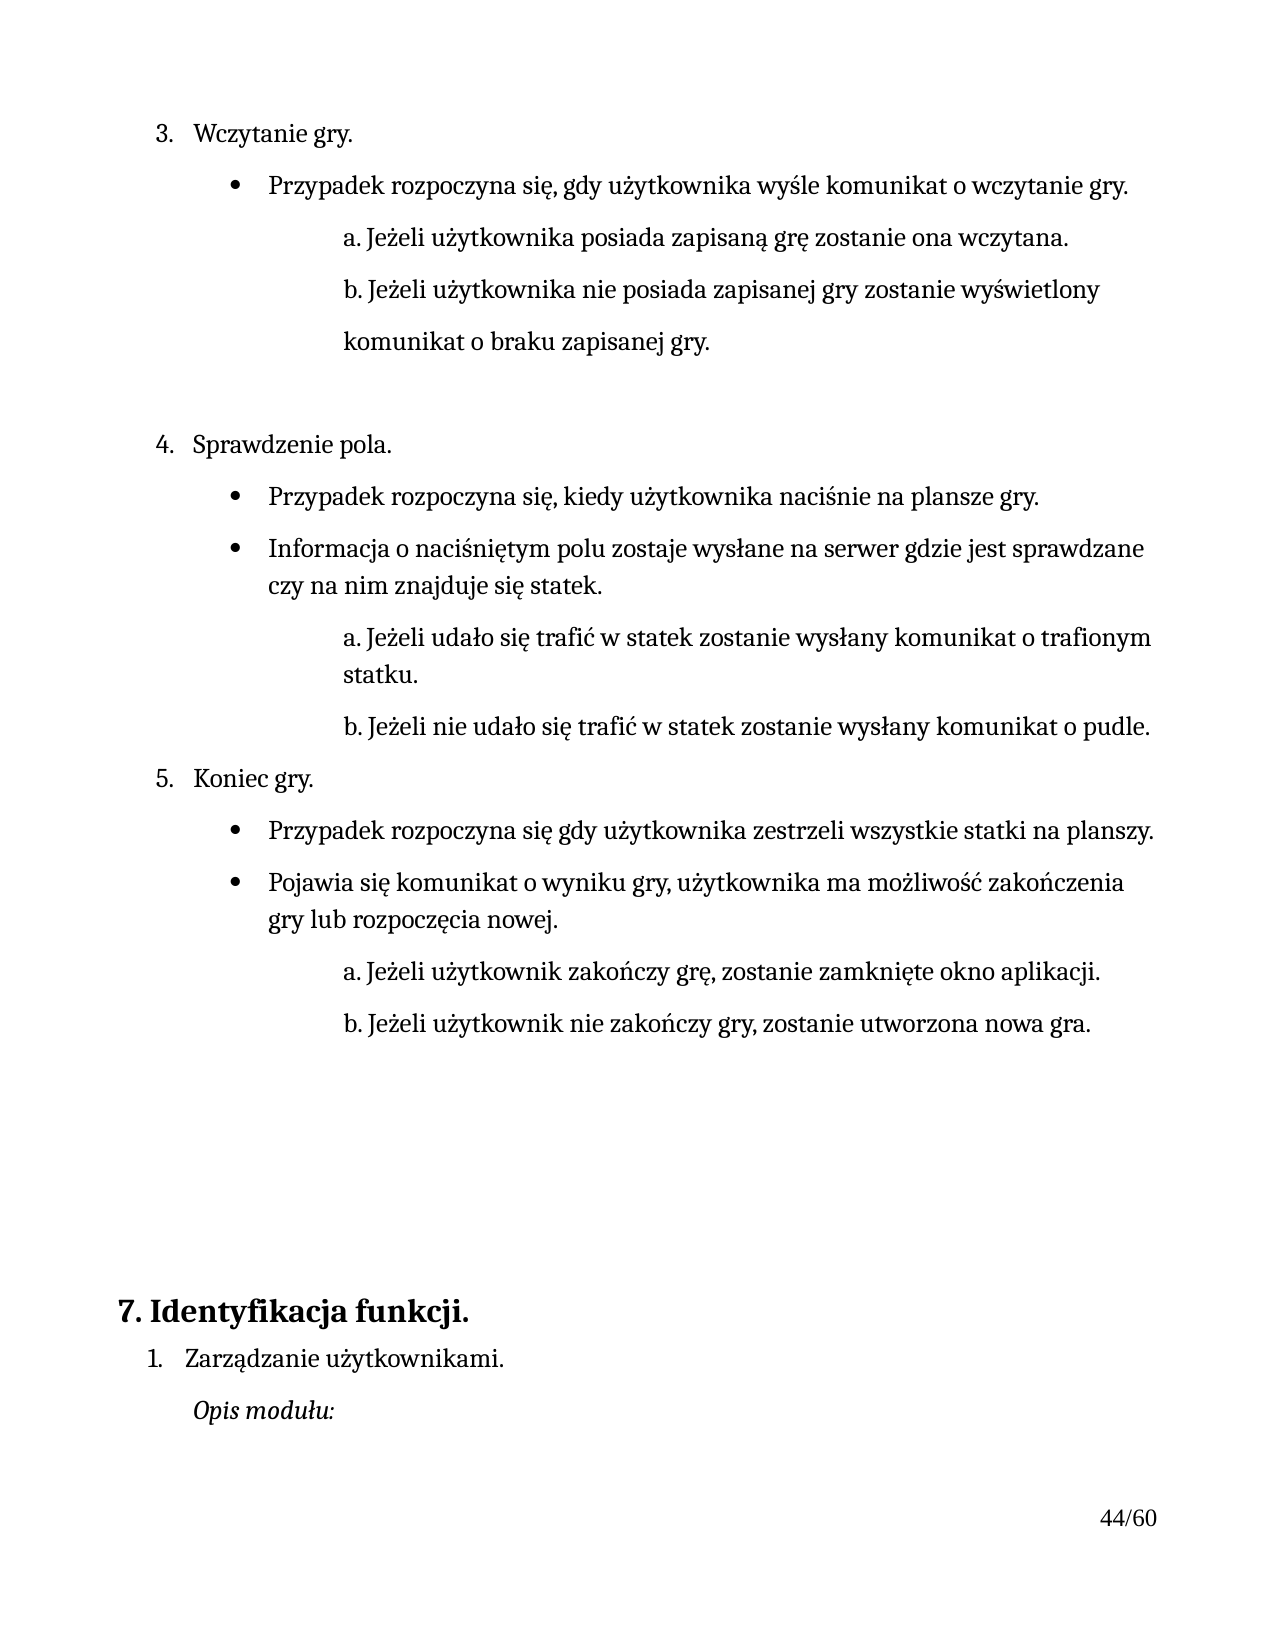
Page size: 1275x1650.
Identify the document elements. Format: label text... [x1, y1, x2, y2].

list Informacja o naciśniętym polu zostaje wysłane na serwer gdzie jest sprawdzane czy na nim znajduje się statek. [231, 533, 1157, 602]
list komunikat o braku zapisanej gry. [324, 326, 1157, 357]
list Przypadek rozpoczyna się, gdy użytkownika wyśle komunikat o wczytanie gry. [231, 170, 1157, 201]
list Wczytanie gry. [156, 118, 1157, 149]
list Pojawia się komunikat o wyniku gry, użytkownika ma możliwość zakończenia gry lub rozpoczęcia nowej. [231, 867, 1157, 936]
list b. Jeżeli użytkownik nie zakończy gry, zostanie utworzona nowa gra. [324, 1008, 1157, 1039]
list Sprawdzenie pola. [156, 429, 1157, 461]
list Przypadek rozpoczyna się, kiedy użytkownika naciśnie na plansze gry. [231, 481, 1157, 512]
list Przypadek rozpoczyna się gdy użytkownika zestrzeli wszystkie statki na planszy. [231, 815, 1157, 846]
list b. Jeżeli użytkownika nie posiada zapisanej gry zostanie wyświetlony [324, 274, 1157, 305]
text Opis modułu: [193, 1395, 1157, 1426]
list Koniec gry. [156, 763, 1157, 794]
list b. Jeżeli nie udało się trafić w statek zostanie wysłany komunikat o pudle. [324, 711, 1157, 743]
list a. Jeżeli użytkownika posiada zapisaną grę zostanie ona wczytana. [324, 222, 1157, 253]
list a. Jeżeli użytkownik zakończy grę, zostanie zamknięte okno aplikacji. [324, 956, 1157, 987]
subtitle 7. Identyfikacja funkcji. [118, 1292, 1157, 1331]
list a. Jeżeli udało się trafić w statek zostanie wysłany komunikat o trafionym statku. [324, 622, 1157, 691]
list Zarządzanie użytkownikami. [148, 1343, 1157, 1374]
